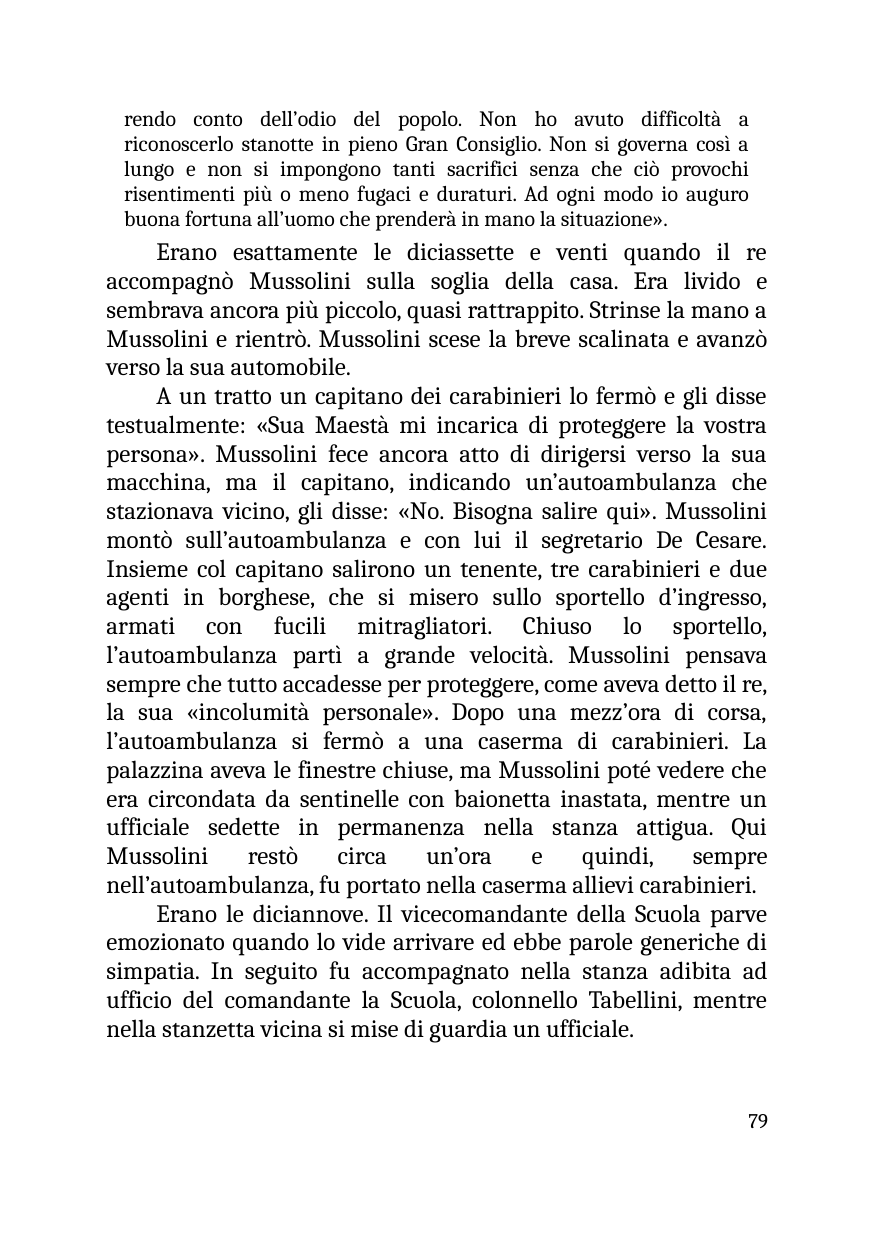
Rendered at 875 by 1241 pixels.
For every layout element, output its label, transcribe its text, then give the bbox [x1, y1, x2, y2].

text A un tratto un capitano dei carabinieri lo fermò e gli disse testualmente: «Sua Maestà mi incarica di proteggere la vostra persona». Mussolini fece ancora atto di dirigersi verso la sua macchina, ma il capitano, indicando un’autoambulanza che stazionava vicino, gli disse: «No. Bisogna salire qui». Mussolini montò sull’autoambulanza e con lui il segretario De Cesare. Insieme col capitano salirono un tenente, tre carabinieri e due agenti in borghese, che si misero sullo sportello d’ingresso, armati con fucili mitragliatori. Chiuso lo sportello, l’autoambulanza partì a grande velocità. Mussolini pensava sempre che tutto accadesse per proteggere, come aveva detto il re, la sua «incolumità personale». Dopo una mezz’ora di corsa, l’autoambulanza si fermò a una caserma di carabinieri. La palazzina aveva le finestre chiuse, ma Mussolini poté vedere che era circondata da sentinelle con baionetta inastata, mentre un ufficiale sedette in permanenza nella stanza attigua. Qui Mussolini restò circa un’ora e quindi, sempre nell’autoambulanza, fu portato nella caserma allievi carabinieri. [106, 382, 768, 899]
text Erano le diciannove. Il vicecomandante della Scuola parve emozionato quando lo vide arrivare ed ebbe parole generiche di simpatia. In seguito fu accompagnato nella stanza adibita ad ufficio del comandante la Scuola, colonnello Tabellini, mentre nella stanzetta vicina si mise di guardia un ufficiale. [106, 899, 768, 1043]
text rendo conto dell’odio del popolo. Non ho avuto difficoltà a riconoscerlo stanotte in pieno Gran Consiglio. Non si governa così a lungo e non si impongono tanti sacrifici senza che ciò provochi risentimenti più o meno fugaci e duraturi. Ad ogni modo io auguro buona fortuna all’uomo che prenderà in mano la situazione». [124, 106, 750, 232]
text Erano esattamente le diciassette e venti quando il re accompagnò Mussolini sulla soglia della casa. Era livido e sembrava ancora più piccolo, quasi rattrappito. Strinse la mano a Mussolini e rientrò. Mussolini scese la breve scalinata e avanzò verso la sua automobile. [106, 238, 768, 382]
